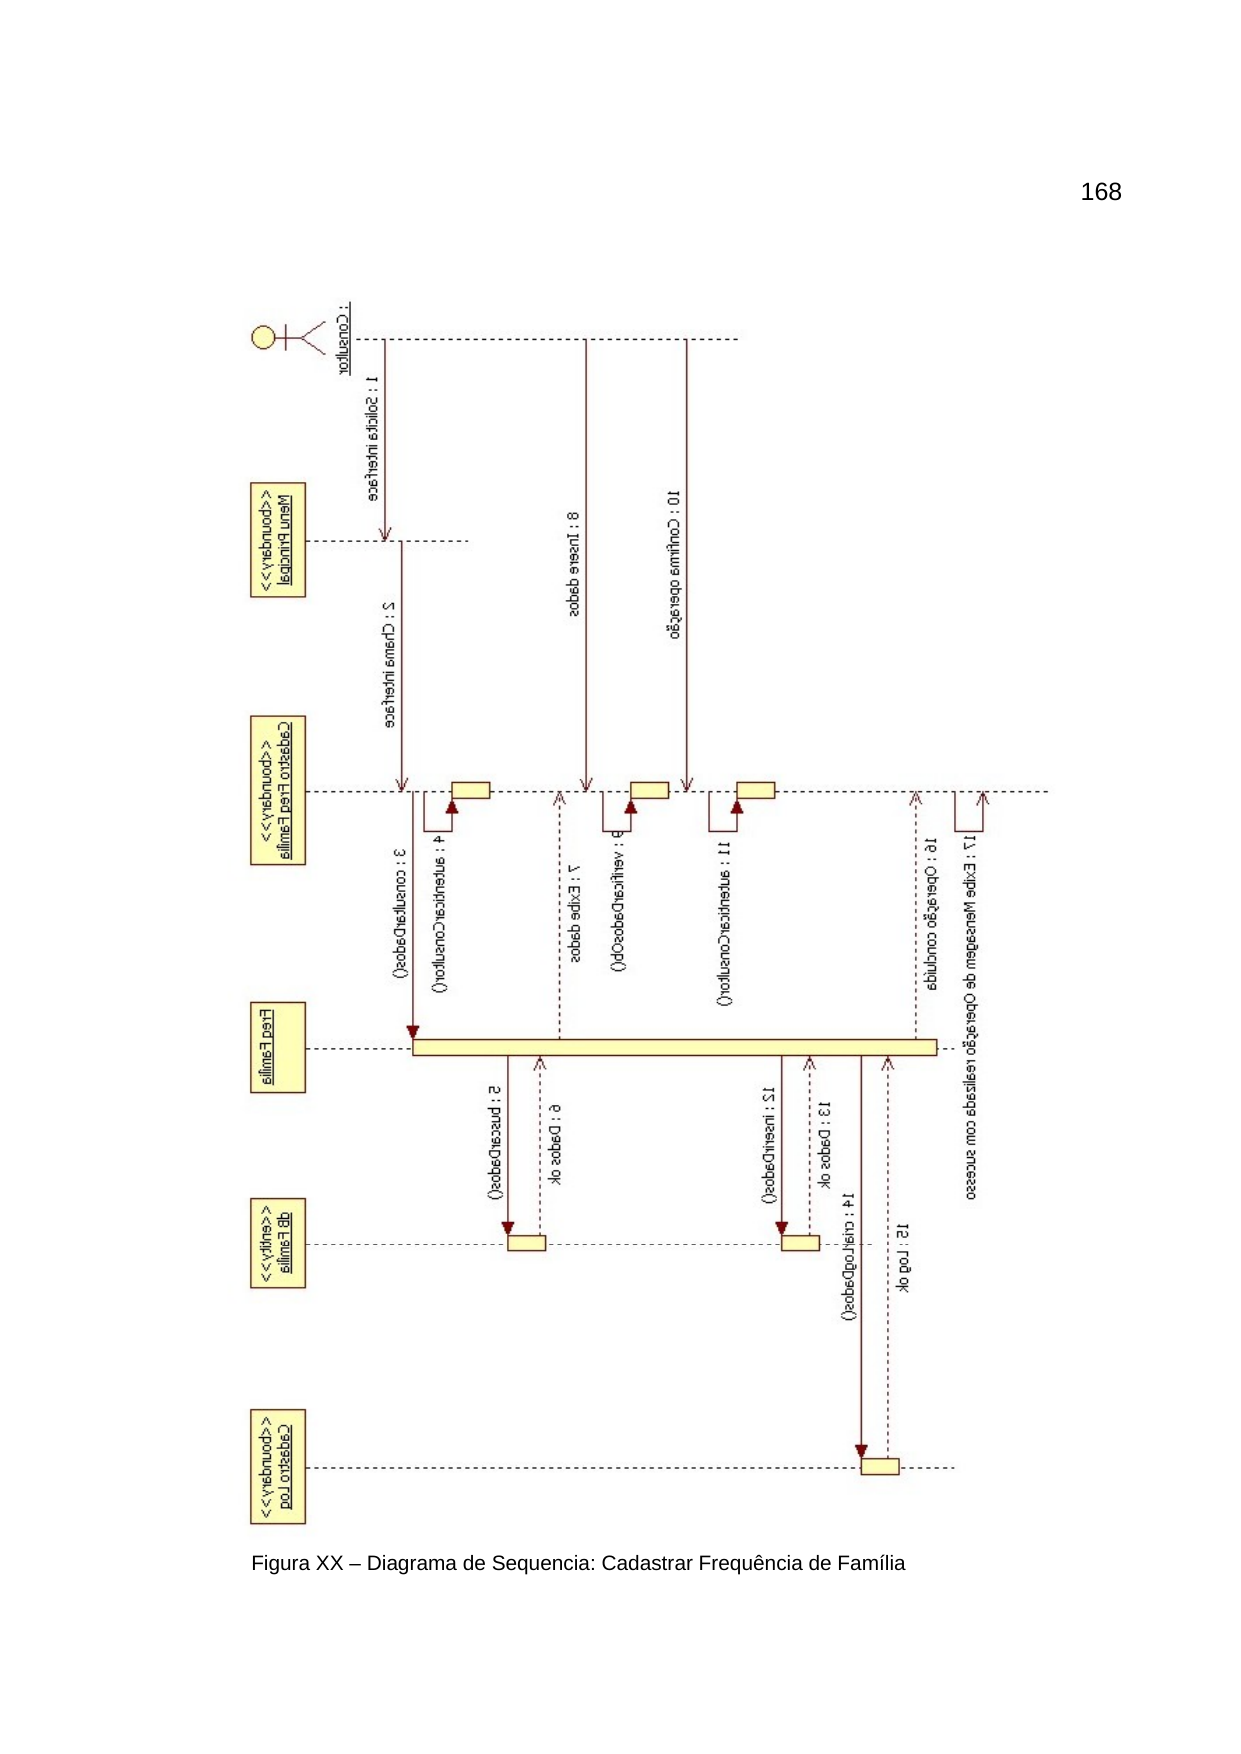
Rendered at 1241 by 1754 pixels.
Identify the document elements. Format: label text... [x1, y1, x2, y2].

text Figura XX – Diagrama de Sequencia: Cadastrar Frequência de Família [177, 1552, 1122, 1575]
picture [222, 265, 1077, 1552]
